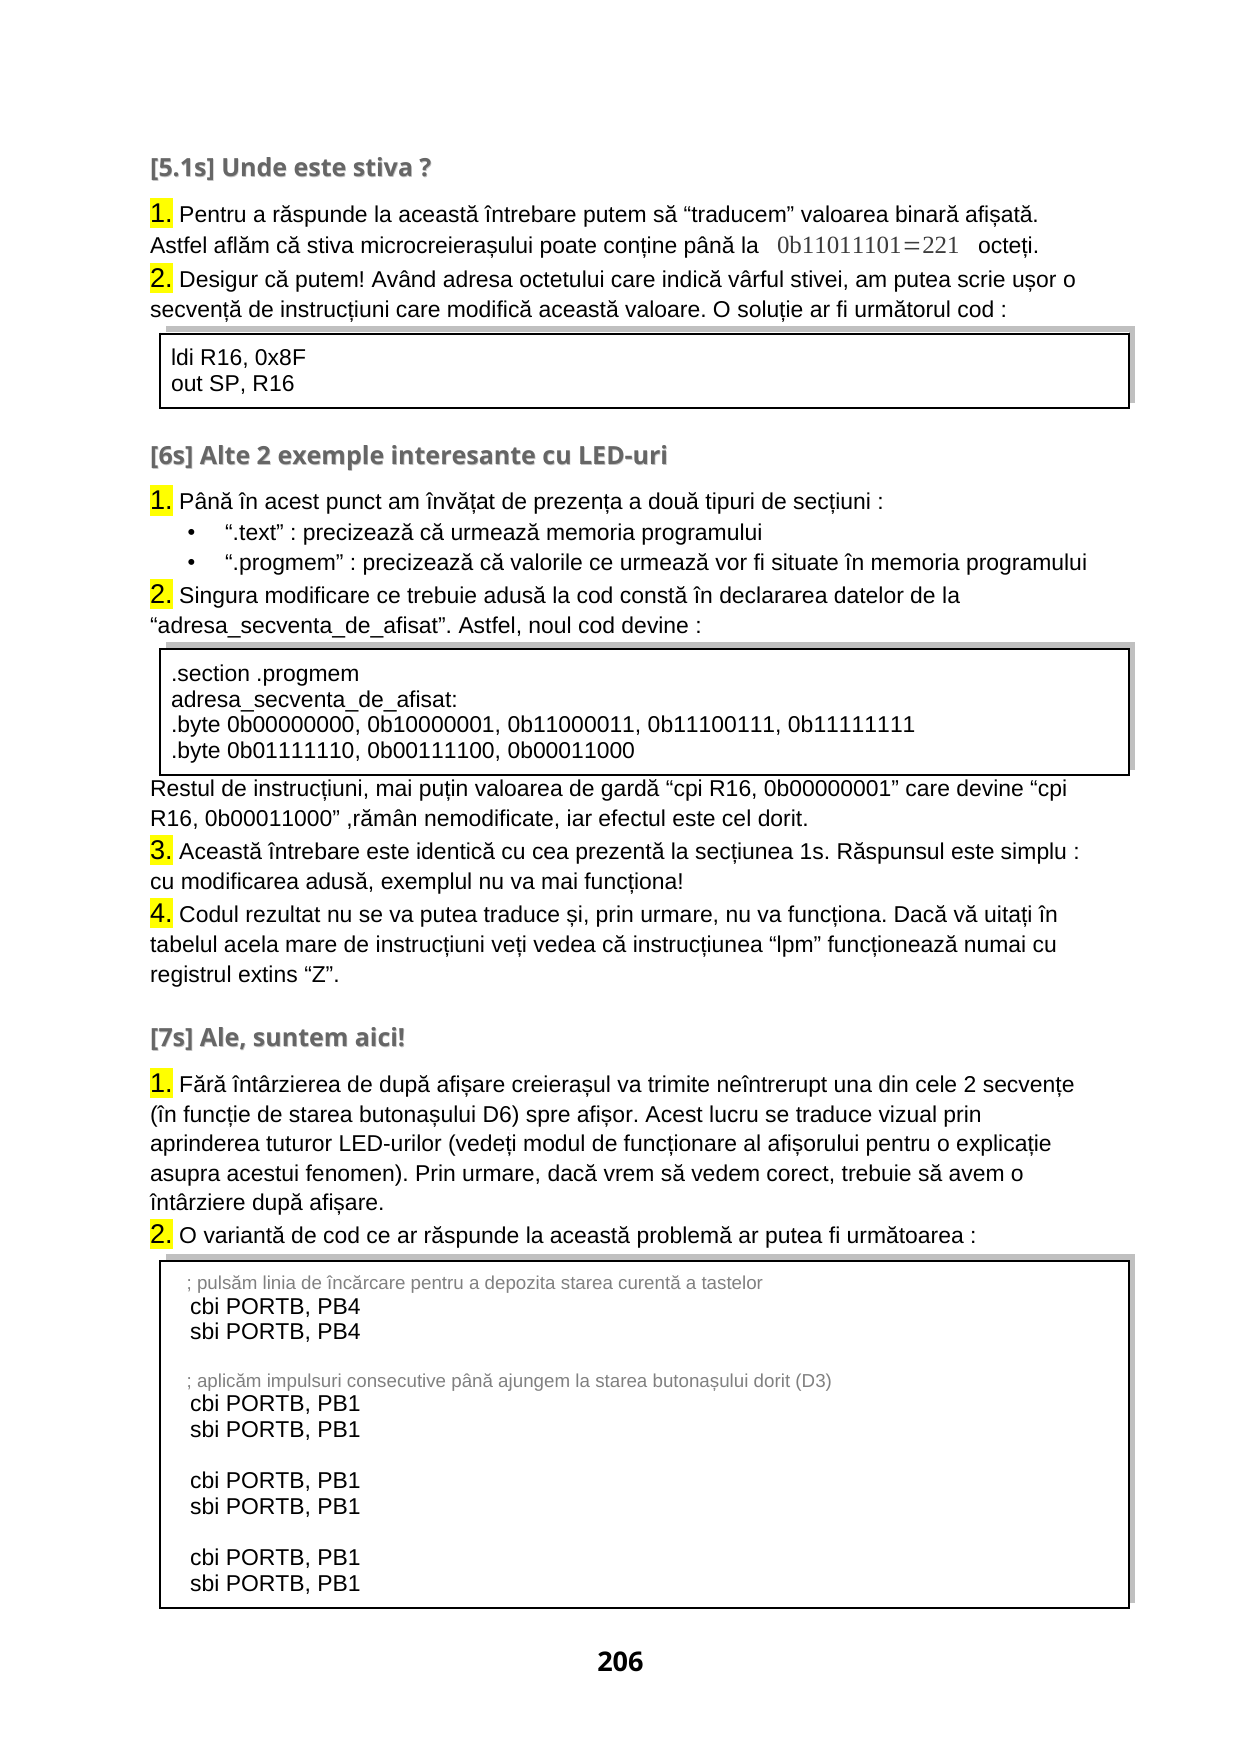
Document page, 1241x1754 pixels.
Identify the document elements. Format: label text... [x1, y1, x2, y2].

subtitle [7s] Ale, suntem aici! [150, 1020, 1091, 1054]
subtitle 2. Desigur că putem! Având adresa octetului care indică vârful stivei, am putea scrie ușor o secvență de instrucțiuni care modifică această valoare. O soluție ar fi următorul cod : [150, 263, 1091, 323]
subtitle Restul de instrucțiuni, mai puțin valoarea de gardă “cpi R16, 0b00000001” care devine “cpi R16, 0b00011000” ,rămân nemodificate, iar efectul este cel dorit. [150, 776, 1091, 831]
subtitle 2. Singura modificare ce trebuie adusă la cod constă în declararea datelor de la “adresa_secventa_de_afisat”. Astfel, noul cod devine : [150, 579, 1091, 638]
subtitle 3. Această întrebare este identică cu cea prezentă la secțiunea 1s. Răspunsul este simplu : cu modificarea adusă, exemplul nu va mai funcționa! [150, 834, 1091, 894]
subtitle 1. Până în acest punct am învățat de prezența a două tipuri de secțiuni : [150, 485, 1091, 516]
subtitle “.text” : precizează că urmează memoria programului [187, 520, 1091, 546]
subtitle 1. Pentru a răspunde la această întrebare putem să “traducem” valoarea binară afișată. Astfel aflăm că stiva microcreierașului poate conține până laocteți. [150, 197, 1091, 259]
subtitle 4. Codul rezultat nu se va putea traduce și, prin urmare, nu va funcționa. Dacă vă uitați în tabelul acela mare de instrucțiuni veți vedea că instrucțiunea “lpm” funcționează numai cu registrul extins “Z”. [150, 898, 1091, 987]
subtitle 2. O variantă de cod ce ar răspunde la această problemă ar putea fi următoarea : [150, 1219, 1091, 1249]
subtitle [5.1s] Unde este stiva ? [150, 150, 1091, 184]
subtitle 1. Fără întârzierea de după afișare creierașul va trimite neîntrerupt una din cele 2 secvențe (în funcție de starea butonașului D6) spre afișor. Acest lucru se traduce vizual prin aprinderea tuturor LED-urilor (vedeți modul de funcționare al afișorului pentru o explicație asupra acestui fenomen). Prin urmare, dacă vrem să vedem corect, trebuie să avem o întârziere după afișare. [150, 1067, 1091, 1215]
subtitle “.progmem” : precizează că valorile ce urmează vor fi situate în memoria programului [187, 549, 1091, 575]
table_header ldi R16, 0x8F out SP, R16 [161, 335, 1128, 407]
table_header ; pulsăm linia de încărcare pentru a depozita starea curentă a tastelor cbi PORTB, PB4 sbi PORTB, PB4 ; aplicăm impulsuri consecutive până ajungem la starea butonașului dorit (D3) cbi PORTB, PB1 sbi PORTB, PB1 cbi PORTB, PB1 sbi PORTB, PB1 cbi PORTB, PB1 sbi PORTB, PB1 [161, 1262, 1128, 1607]
table_header .section .progmem adresa_secventa_de_afisat: .byte 0b00000000, 0b10000001, 0b11000011, 0b11100111, 0b11111111 .byte 0b01111110, 0b00111100, 0b00011000 [161, 650, 1128, 774]
subtitle [6s] Alte 2 exemple interesante cu LED-uri [150, 438, 1091, 472]
